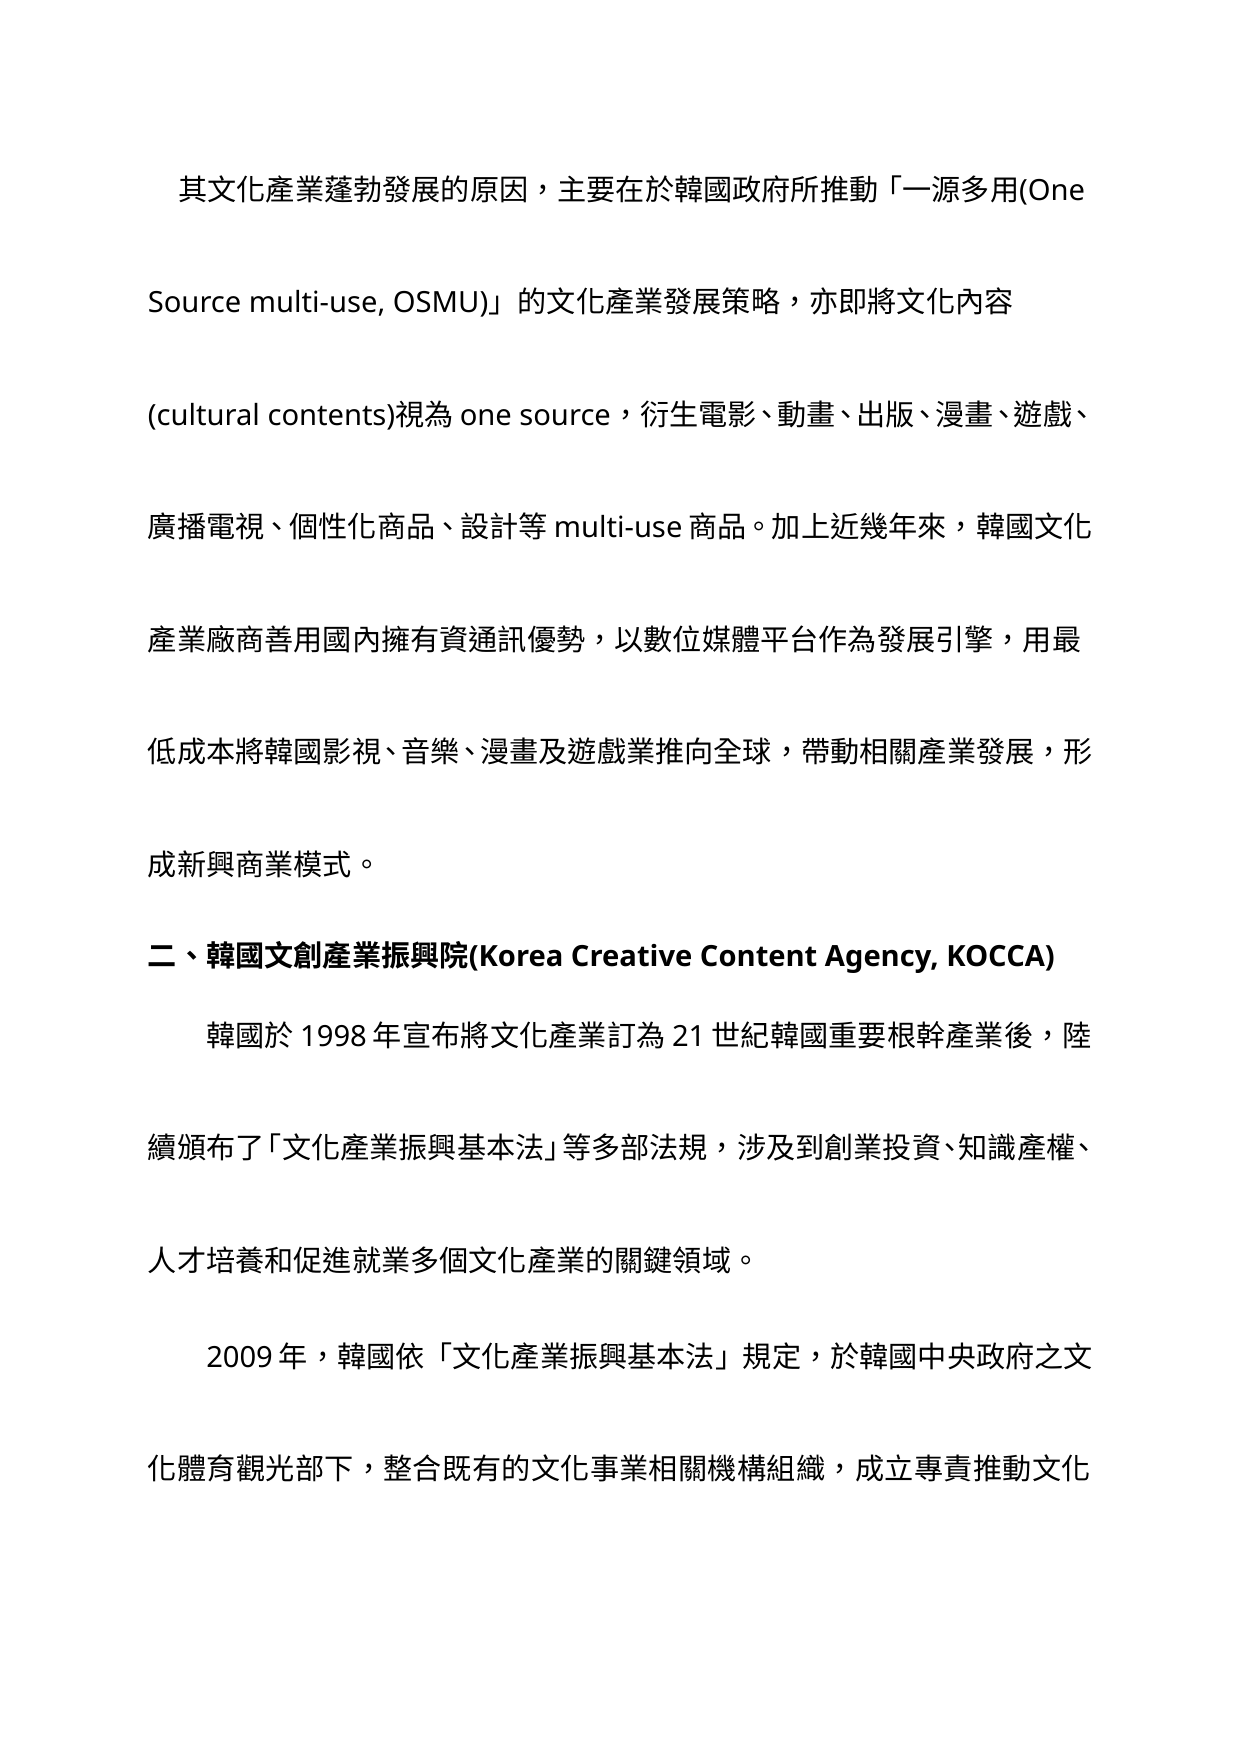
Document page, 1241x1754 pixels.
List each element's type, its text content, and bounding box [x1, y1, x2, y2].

text 其文化產業蓬勃發展的原因，主要在於韓國政府所推動「一源多用(One Source multi-use, OSMU)」的文化產業發展策略，亦即將文化內容(cultural contents)視為one source，衍生電影、動畫、出版、漫畫、遊戲、廣播電視、個性化商品、設計等multi-use商品。加上近幾年來，韓國文化產業廠商善用國內擁有資通訊優勢，以數位媒體平台作為發展引擎，用最低成本將韓國影視、音樂、漫畫及遊戲業推向全球，帶動相關產業發展，形成新興商業模式。 [148, 150, 1092, 900]
text 二、韓國文創產業振興院(Korea Creative Content Agency, KOCCA) [148, 932, 1092, 975]
text 2009年，韓國依「文化產業振興基本法」規定，於韓國中央政府之文化體育觀光部下，整合既有的文化事業相關機構組織，成立專責推動文化 [148, 1317, 1092, 1504]
text 韓國於1998年宣布將文化產業訂為21世紀韓國重要根幹產業後，陸續頒布了「文化產業振興基本法」等多部法規，涉及到創業投資、知識產權、人才培養和促進就業多個文化產業的關鍵領域。 [148, 996, 1092, 1296]
